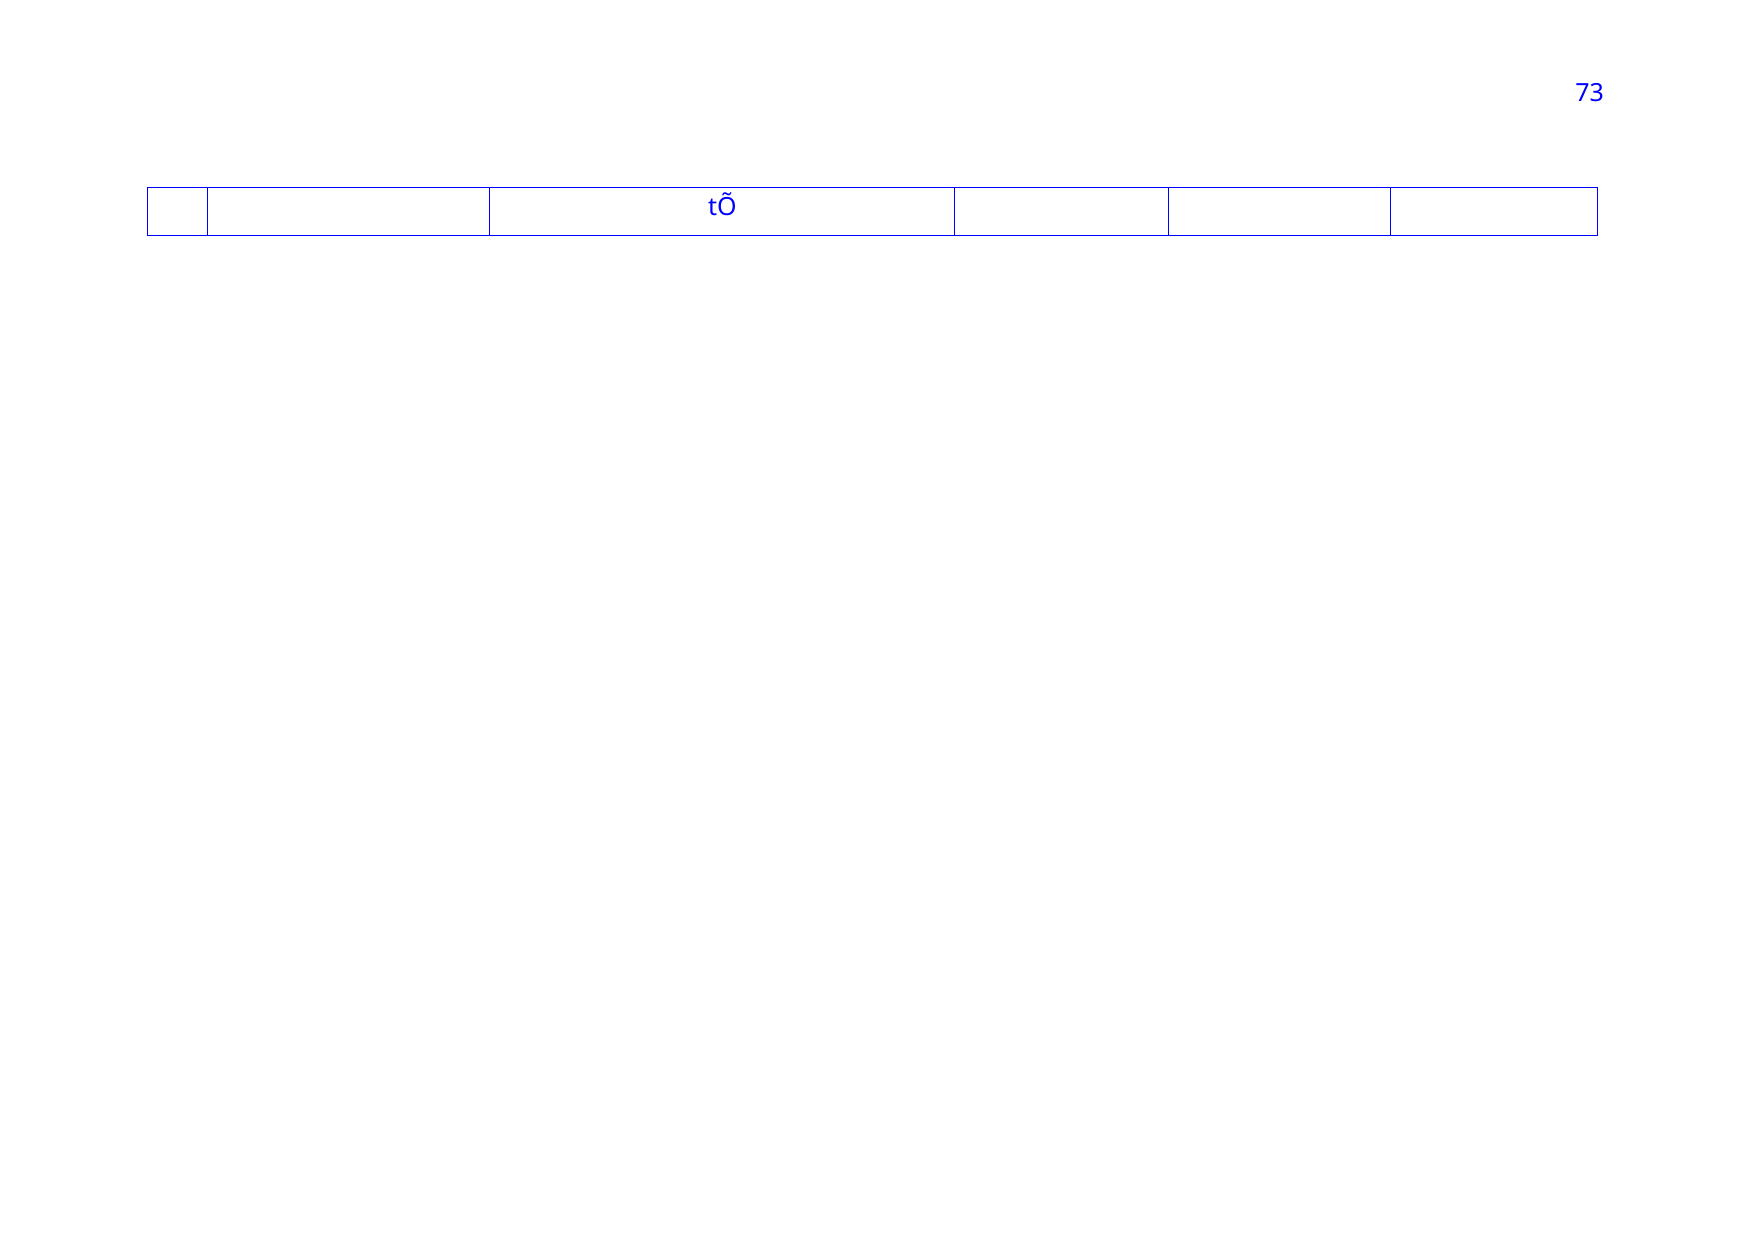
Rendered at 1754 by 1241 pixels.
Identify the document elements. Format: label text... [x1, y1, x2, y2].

table_cell [955, 188, 1168, 235]
table_cell tÕ [490, 188, 954, 235]
table_cell [1169, 188, 1390, 235]
table_header [1391, 188, 1597, 235]
table_cell [148, 188, 207, 235]
table_cell [208, 188, 489, 235]
